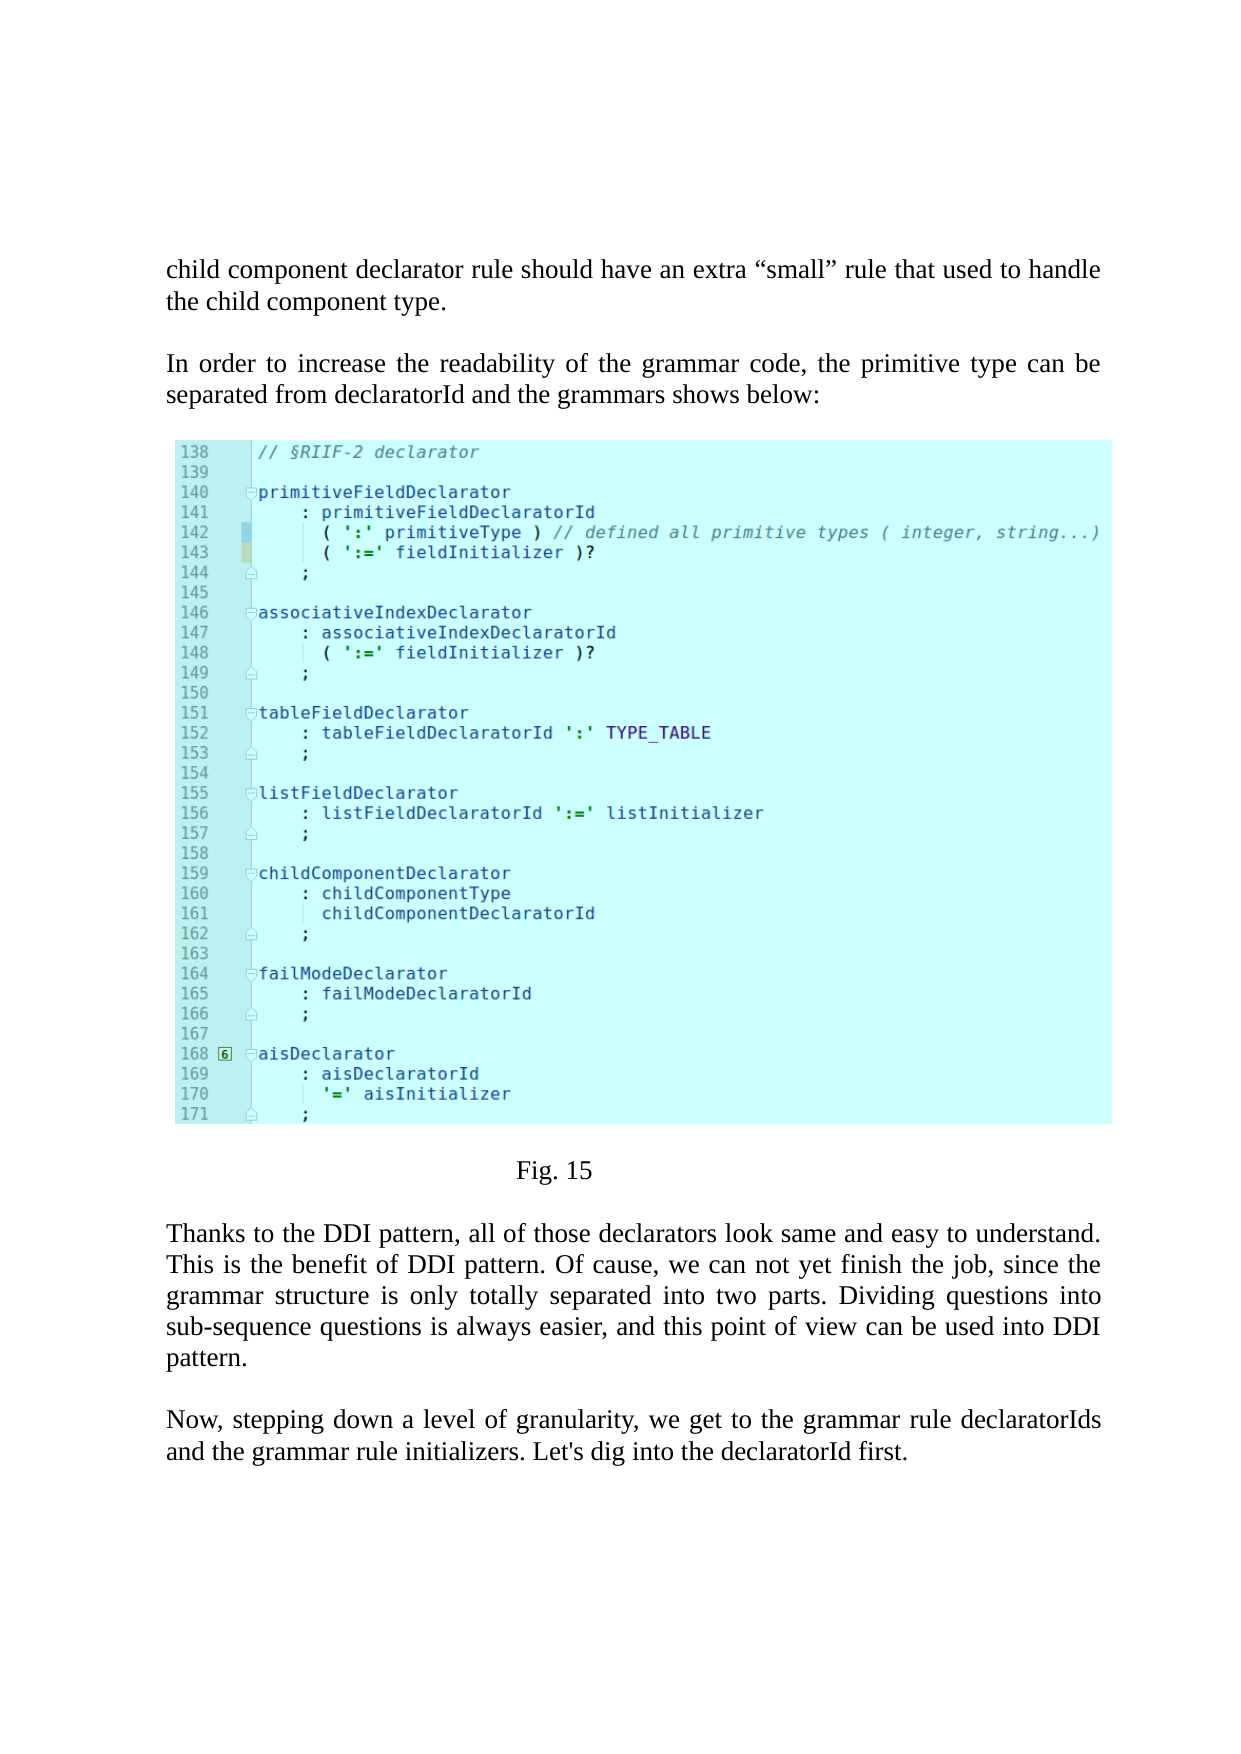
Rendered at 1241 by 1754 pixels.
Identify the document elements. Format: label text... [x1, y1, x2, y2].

text Now, stepping down a level of granularity, we get to the grammar rule declaratorIds and the grammar rule initializers. Let's dig into the declaratorId first. [166, 1403, 1103, 1466]
text In order to increase the readability of the grammar code, the primitive type can be separated from declaratorId and the grammars shows below: [166, 347, 1103, 409]
picture [175, 440, 1112, 1124]
text child component declarator rule should have an extra “small” rule that used to handle the child component type. [166, 253, 1103, 316]
text Fig. 15 [166, 1154, 1103, 1186]
text Thanks to the DDI pattern, all of those declarators look same and easy to understand. This is the benefit of DDI pattern. Of cause, we can not yet finish the job, since the grammar structure is only totally separated into two parts. Dividing questions into sub-sequence questions is always easier, and this point of view can be used into DDI pattern. [166, 1217, 1103, 1372]
